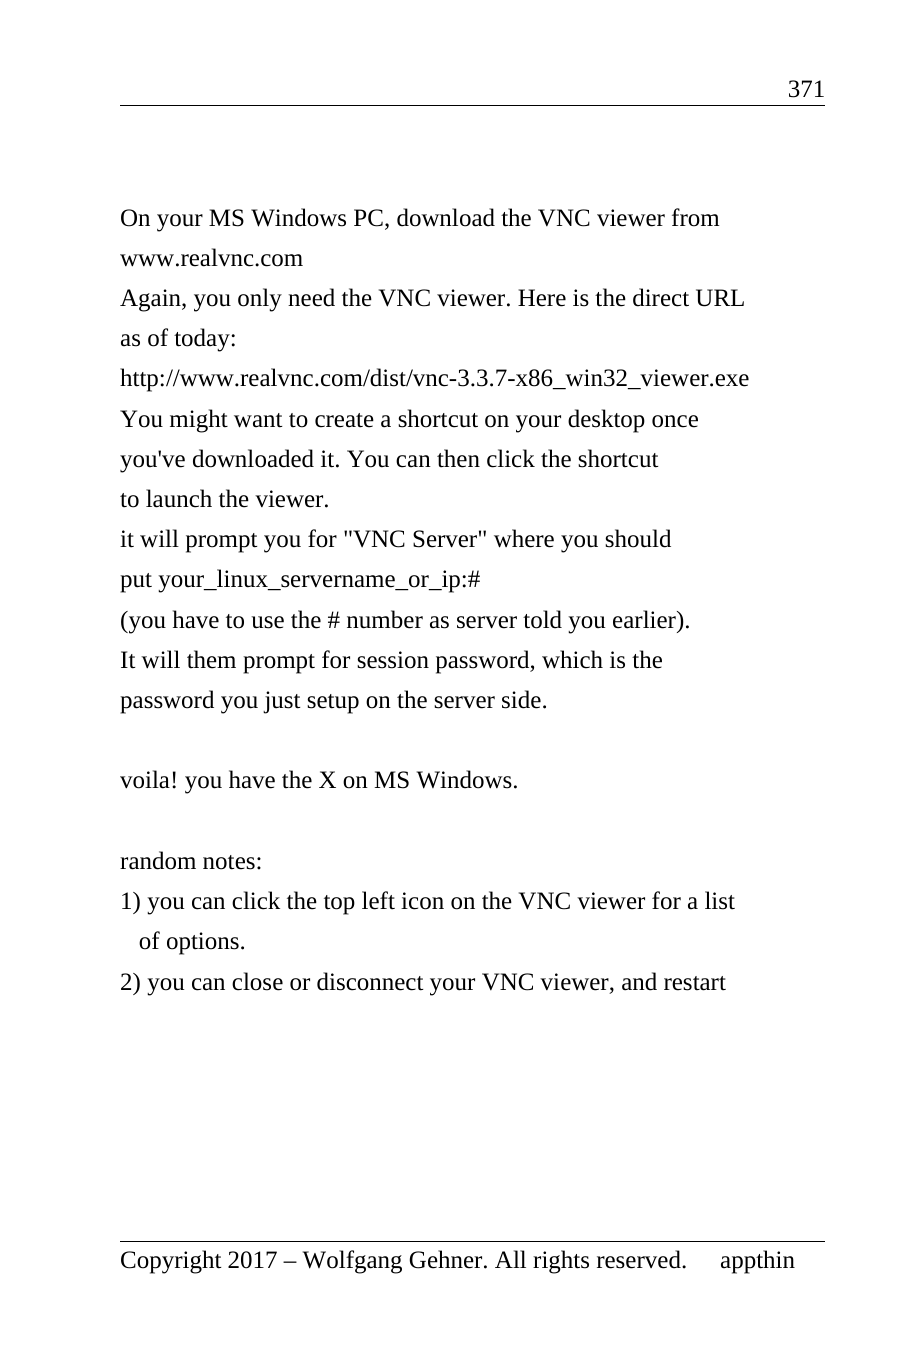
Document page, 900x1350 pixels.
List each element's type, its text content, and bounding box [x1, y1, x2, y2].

text to launch the viewer. [120, 485, 825, 513]
text you've downloaded it. You can then click the shortcut [120, 445, 825, 473]
text 1) you can click the top left icon on the VNC viewer for a list [120, 887, 825, 915]
text as of today: [120, 324, 825, 352]
text On your MS Windows PC, download the VNC viewer from [120, 204, 825, 231]
text put your_linux_servername_or_ip:# [120, 566, 825, 593]
text You might want to create a shortcut on your desktop once [120, 405, 825, 432]
text (you have to use the # number as server told you earlier). [120, 606, 825, 633]
text www.realvnc.com [120, 244, 825, 272]
text Again, you only need the VNC viewer. Here is the direct URL [120, 284, 825, 312]
text 2) you can close or disconnect your VNC viewer, and restart [120, 968, 825, 995]
text It will them prompt for session password, which is the [120, 646, 825, 674]
text voila! you have the X on MS Windows. [120, 767, 825, 794]
text http://www.realvnc.com/dist/vnc-3.3.7-x86_win32_viewer.exe [120, 364, 825, 392]
text random notes: [120, 847, 825, 875]
text password you just setup on the server side. [120, 686, 825, 714]
text it will prompt you for "VNC Server" where you should [120, 525, 825, 553]
text of options. [120, 927, 825, 955]
